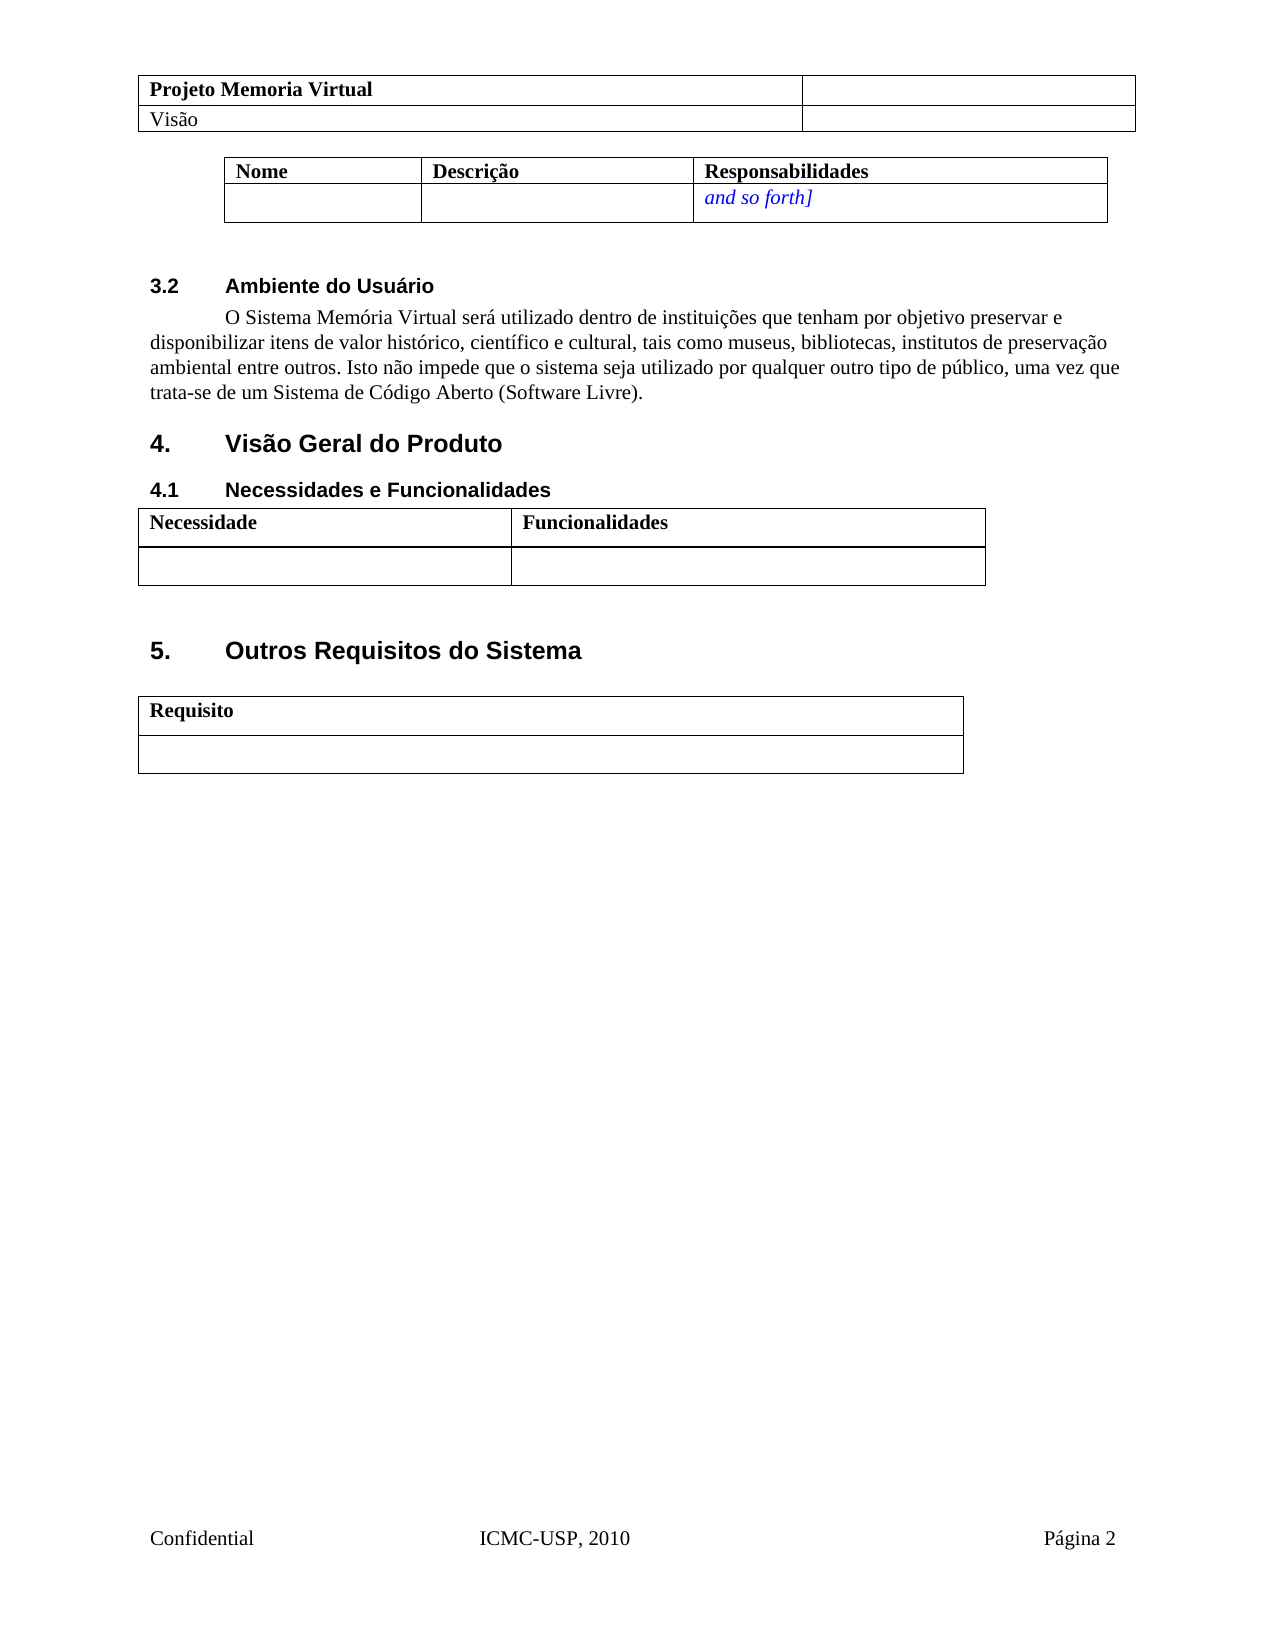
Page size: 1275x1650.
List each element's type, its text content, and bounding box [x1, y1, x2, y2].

text O Sistema Memória Virtual será utilizado dentro de instituições que tenham por objetivo preservar e disponibilizar itens de valor histórico, científico e cultural, tais como museus, bibliotecas, institutos de preservação ambiental entre outros. Isto não impede que o sistema seja utilizado por qualquer outro tipo de público, uma vez que trata-se de um Sistema de Código Aberto (Software Livre). [150, 304, 1125, 404]
table_header Necessidade [139, 509, 511, 546]
subtitle Outros Requisitos do Sistema [150, 636, 1125, 665]
table_cell [422, 184, 693, 222]
table_header Funcionalidades [512, 509, 985, 546]
table_cell [139, 548, 511, 585]
table_cell [225, 184, 421, 222]
subtitle Visão Geral do Produto [150, 429, 1125, 458]
table_cell [139, 736, 963, 773]
subtitle Ambiente do Usuário [150, 273, 1125, 298]
table_header Nome [225, 158, 421, 183]
table_cell [512, 548, 985, 585]
subtitle Necessidades e Funcionalidades [150, 477, 1125, 502]
table_header Descrição [422, 158, 693, 183]
table_cell and so forth] [694, 184, 1107, 222]
table_header Requisito [139, 697, 963, 734]
table_header Responsabilidades [694, 158, 1107, 183]
